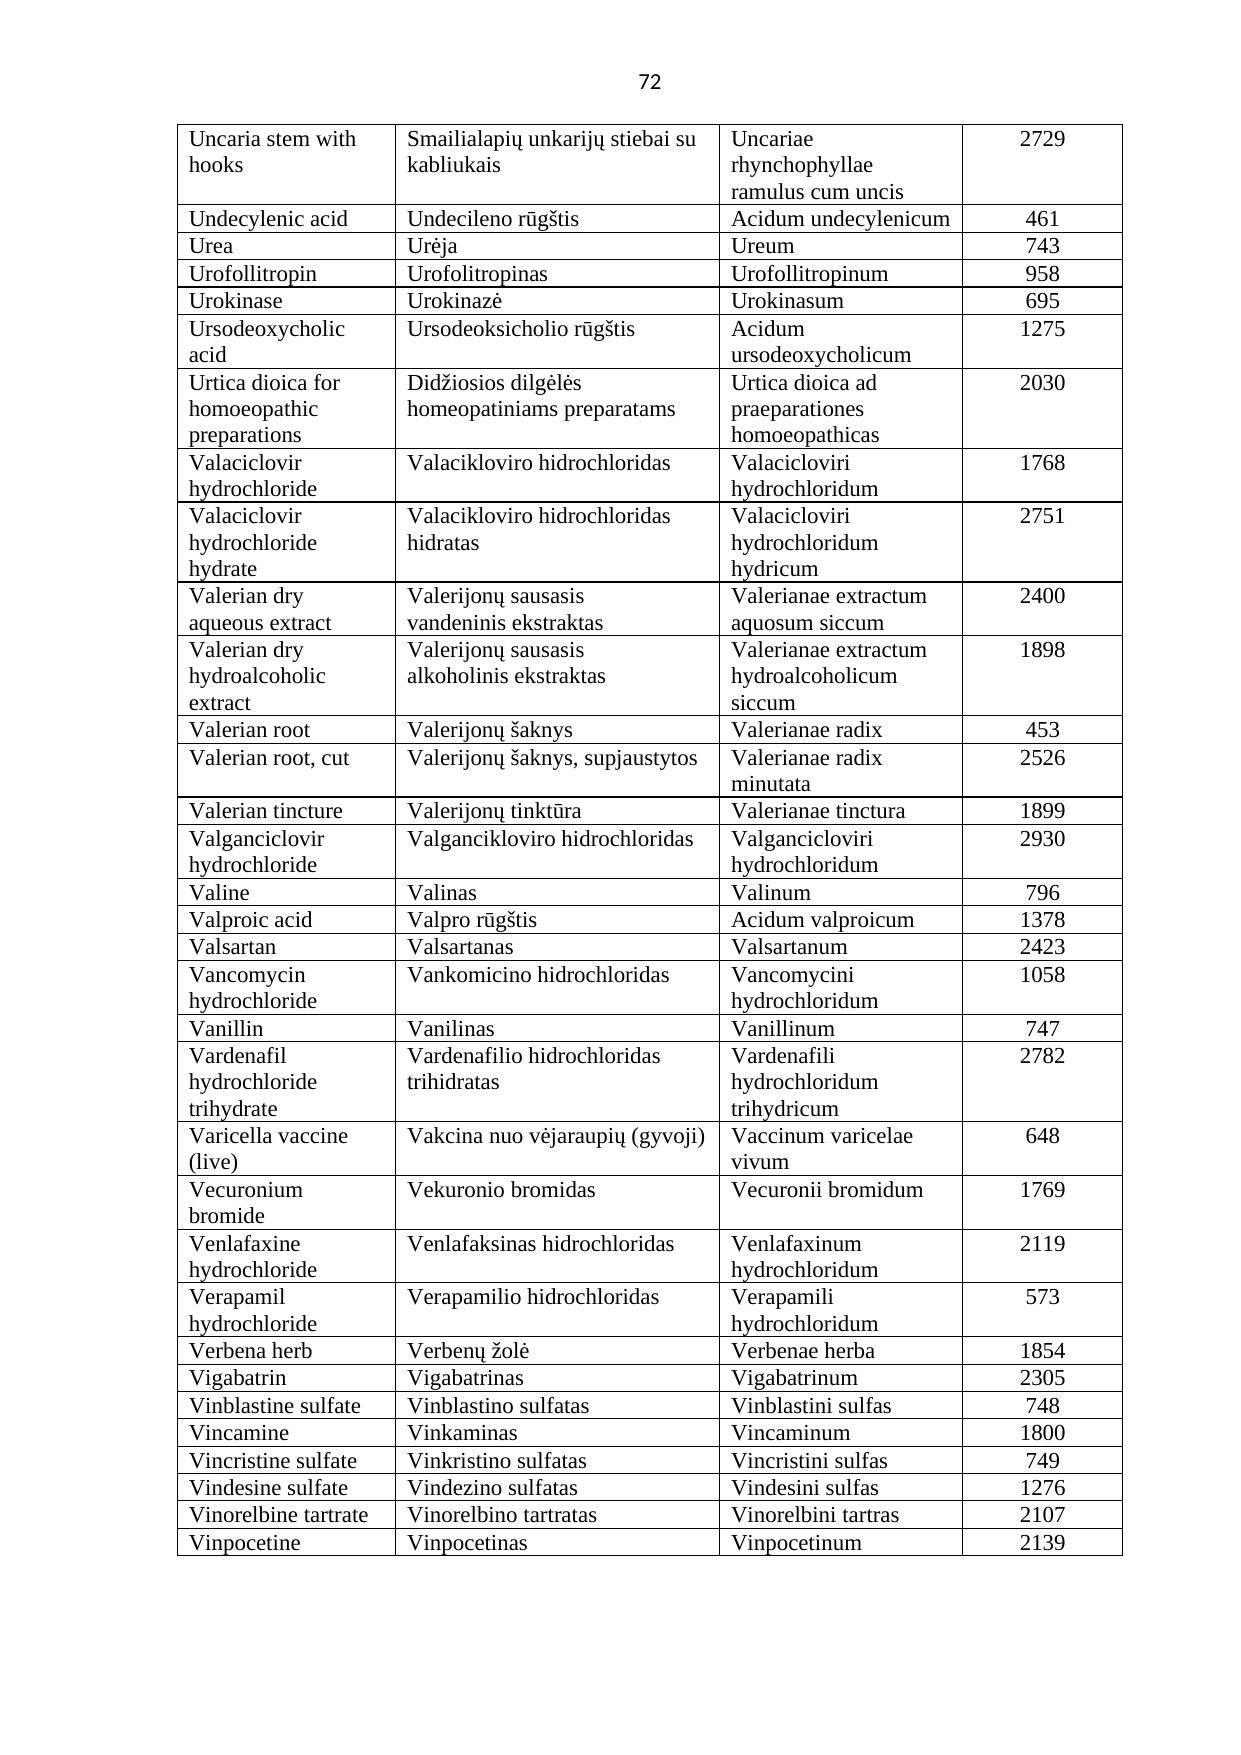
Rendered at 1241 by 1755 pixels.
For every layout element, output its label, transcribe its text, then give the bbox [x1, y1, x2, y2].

table_cell Valgancikloviro hidrochloridas [396, 825, 719, 878]
table_cell Urokinasum [720, 288, 962, 314]
table_cell Acidum undecylenicum [720, 205, 962, 232]
table_cell Verapamili hydrochloridum [720, 1283, 962, 1336]
table_cell Valine [178, 879, 395, 905]
table_cell Verbenae herba [720, 1337, 962, 1363]
table_cell Valacikloviro hidrochloridas [396, 449, 719, 501]
table_cell Vancomycin hydrochloride [178, 961, 395, 1013]
table_cell 1276 [963, 1474, 1122, 1500]
table_cell 2729 [963, 125, 1122, 204]
table_cell Vinkristino sulfatas [396, 1447, 719, 1473]
table_cell 1275 [963, 315, 1122, 367]
table_cell 1898 [963, 636, 1122, 715]
table_cell Vinpocetinas [396, 1529, 719, 1555]
table_cell Vardenafilio hidrochloridas trihidratas [396, 1042, 719, 1121]
table_cell Verapamilio hidrochloridas [396, 1283, 719, 1336]
table_cell Urofollitropinum [720, 260, 962, 286]
table_cell Vekuronio bromidas [396, 1176, 719, 1228]
table_cell Valaciclovir hydrochloride [178, 449, 395, 501]
table_cell Valerijonų sausasis vandeninis ekstraktas [396, 583, 719, 635]
table_cell 2400 [963, 583, 1122, 635]
table_cell Urtica dioica for homoeopathic preparations [178, 369, 395, 448]
table_cell 749 [963, 1447, 1122, 1473]
table_cell Valinum [720, 879, 962, 905]
table_cell 2930 [963, 825, 1122, 878]
table_cell Valaciclovir hydrochloride hydrate [178, 503, 395, 581]
table_cell Valerian root, cut [178, 744, 395, 796]
table_cell 2119 [963, 1230, 1122, 1282]
table_cell 648 [963, 1122, 1122, 1175]
table_cell Vindesine sulfate [178, 1474, 395, 1500]
table_cell Vincamine [178, 1419, 395, 1446]
table_cell Valerijonų sausasis alkoholinis ekstraktas [396, 636, 719, 715]
table_cell 2139 [963, 1529, 1122, 1555]
table_cell Vinkaminas [396, 1419, 719, 1446]
table_cell Acidum ursodeoxycholicum [720, 315, 962, 367]
table_cell Vinorelbini tartras [720, 1501, 962, 1528]
table_cell Undecylenic acid [178, 205, 395, 232]
table_cell 1800 [963, 1419, 1122, 1446]
table_cell Acidum valproicum [720, 906, 962, 932]
table_cell Valinas [396, 879, 719, 905]
table_cell Valganciclovir hydrochloride [178, 825, 395, 878]
table_cell Vancomycini hydrochloridum [720, 961, 962, 1013]
table_cell 2423 [963, 934, 1122, 960]
table_cell Venlafaxinum hydrochloridum [720, 1230, 962, 1282]
table_cell Venlafaksinas hidrochloridas [396, 1230, 719, 1282]
table_cell 2030 [963, 369, 1122, 448]
table_cell Vecuronium bromide [178, 1176, 395, 1228]
table_cell 2526 [963, 744, 1122, 796]
table_cell Vinblastine sulfate [178, 1392, 395, 1418]
table_cell Urtica dioica ad praeparationes homoeopathicas [720, 369, 962, 448]
table_cell Valgancicloviri hydrochloridum [720, 825, 962, 878]
table_cell Vankomicino hidrochloridas [396, 961, 719, 1013]
table_cell Valerianae extractum hydroalcoholicum siccum [720, 636, 962, 715]
table_cell Vinorelbino tartratas [396, 1501, 719, 1528]
table_cell 2305 [963, 1365, 1122, 1391]
table_cell Smailialapių unkarijų stiebai su kabliukais [396, 125, 719, 204]
table_cell Vincristine sulfate [178, 1447, 395, 1473]
table_cell 1378 [963, 906, 1122, 932]
table_cell Urokinazė [396, 288, 719, 314]
table_cell Valerianae radix [720, 716, 962, 743]
table_cell 748 [963, 1392, 1122, 1418]
table_cell 453 [963, 716, 1122, 743]
table_cell Valsartan [178, 934, 395, 960]
table_cell Venlafaxine hydrochloride [178, 1230, 395, 1282]
table_cell Valerian dry aqueous extract [178, 583, 395, 635]
table_cell Vecuronii bromidum [720, 1176, 962, 1228]
table_cell Urofolitropinas [396, 260, 719, 286]
table_cell Valerianae tinctura [720, 798, 962, 824]
table_cell 1058 [963, 961, 1122, 1013]
table_cell Vindesini sulfas [720, 1474, 962, 1500]
table_cell Vinpocetinum [720, 1529, 962, 1555]
table_cell 743 [963, 233, 1122, 259]
table_cell Ureum [720, 233, 962, 259]
table_cell 461 [963, 205, 1122, 232]
table_cell 2751 [963, 503, 1122, 581]
table_cell Vindezino sulfatas [396, 1474, 719, 1500]
table_cell Valerian root [178, 716, 395, 743]
table_cell Uncaria stem with hooks [178, 125, 395, 204]
table_cell Vinpocetine [178, 1529, 395, 1555]
table_cell Vanillinum [720, 1015, 962, 1041]
table_cell Ursodeoxycholic acid [178, 315, 395, 367]
table_cell Vinblastino sulfatas [396, 1392, 719, 1418]
table_cell Valerianae extractum aquosum siccum [720, 583, 962, 635]
table_cell 2782 [963, 1042, 1122, 1121]
table_cell 1899 [963, 798, 1122, 824]
table_cell Valerijonų šaknys, supjaustytos [396, 744, 719, 796]
table_cell Vincaminum [720, 1419, 962, 1446]
table_cell 695 [963, 288, 1122, 314]
table_cell Vinblastini sulfas [720, 1392, 962, 1418]
table_cell Urėja [396, 233, 719, 259]
table_cell Vincristini sulfas [720, 1447, 962, 1473]
table_cell Valerijonų tinktūra [396, 798, 719, 824]
table_cell Undecileno rūgštis [396, 205, 719, 232]
table_cell 1769 [963, 1176, 1122, 1228]
table_cell 958 [963, 260, 1122, 286]
table_cell Didžiosios dilgėlės homeopatiniams preparatams [396, 369, 719, 448]
table_cell Vakcina nuo vėjaraupių (gyvoji) [396, 1122, 719, 1175]
table_cell Verbena herb [178, 1337, 395, 1363]
table_cell Vigabatrinas [396, 1365, 719, 1391]
table_cell Valpro rūgštis [396, 906, 719, 932]
table_cell Urea [178, 233, 395, 259]
table_cell 573 [963, 1283, 1122, 1336]
table_cell Valacicloviri hydrochloridum [720, 449, 962, 501]
table_cell Vigabatrin [178, 1365, 395, 1391]
table_cell Varicella vaccine (live) [178, 1122, 395, 1175]
table_cell Valacicloviri hydrochloridum hydricum [720, 503, 962, 581]
table_cell Urokinase [178, 288, 395, 314]
table_cell Urofollitropin [178, 260, 395, 286]
table_cell Vardenafili hydrochloridum trihydricum [720, 1042, 962, 1121]
table_cell Vinorelbine tartrate [178, 1501, 395, 1528]
table_cell Vanilinas [396, 1015, 719, 1041]
table_cell Valproic acid [178, 906, 395, 932]
table_cell Vardenafil hydrochloride trihydrate [178, 1042, 395, 1121]
table_cell 796 [963, 879, 1122, 905]
table_cell Vigabatrinum [720, 1365, 962, 1391]
table_cell Valerijonų šaknys [396, 716, 719, 743]
table_cell Uncariae rhynchophyllae ramulus cum uncis [720, 125, 962, 204]
table_cell Valacikloviro hidrochloridas hidratas [396, 503, 719, 581]
table_cell Verbenų žolė [396, 1337, 719, 1363]
table_cell Ursodeoksicholio rūgštis [396, 315, 719, 367]
table_cell 747 [963, 1015, 1122, 1041]
table_cell 1768 [963, 449, 1122, 501]
table_cell Valerian dry hydroalcoholic extract [178, 636, 395, 715]
table_cell 1854 [963, 1337, 1122, 1363]
table_cell Valsartanas [396, 934, 719, 960]
table_cell 2107 [963, 1501, 1122, 1528]
table_cell Valerian tincture [178, 798, 395, 824]
table_cell Valsartanum [720, 934, 962, 960]
table_cell Verapamil hydrochloride [178, 1283, 395, 1336]
table_cell Vanillin [178, 1015, 395, 1041]
table_cell Vaccinum varicelae vivum [720, 1122, 962, 1175]
table_cell Valerianae radix minutata [720, 744, 962, 796]
